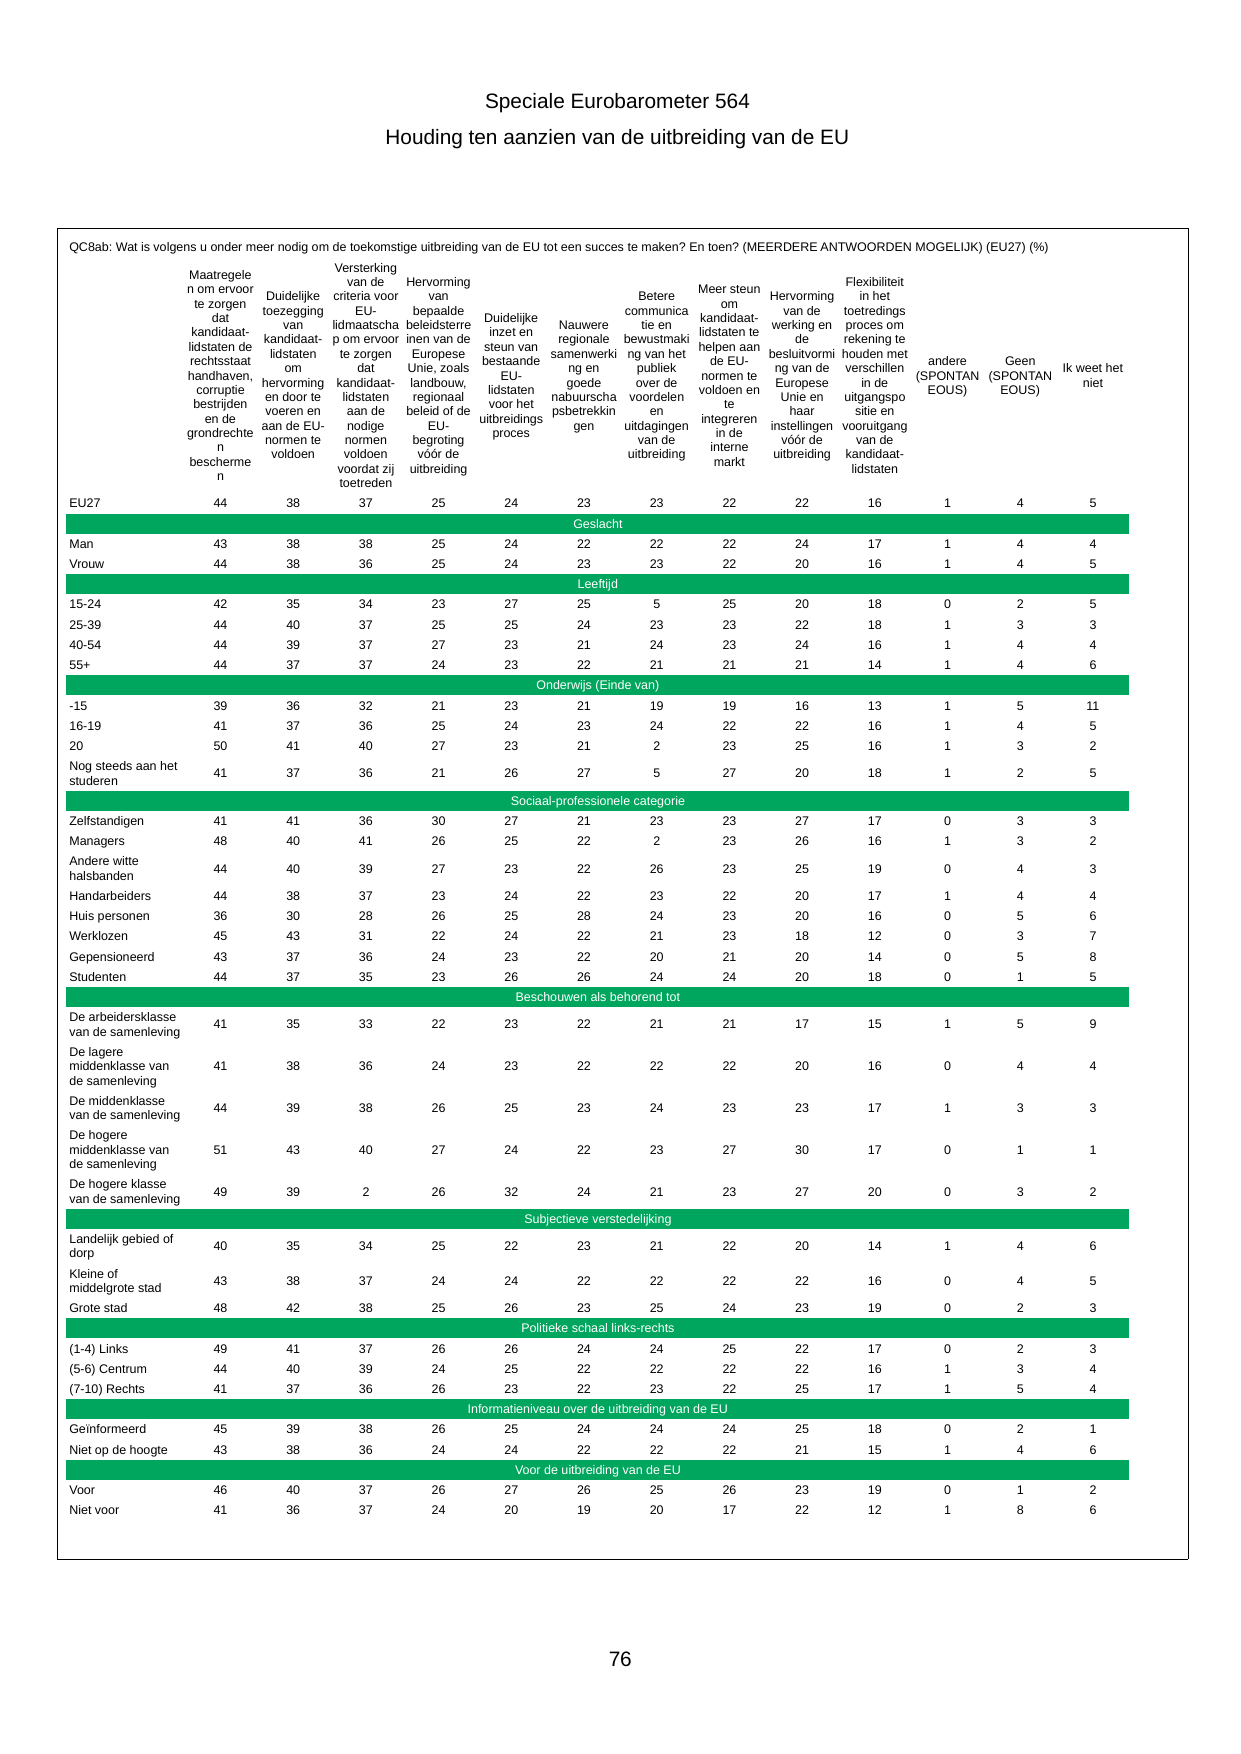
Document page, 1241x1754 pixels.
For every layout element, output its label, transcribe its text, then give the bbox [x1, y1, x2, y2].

table_cell 24 [693, 1298, 766, 1318]
table_cell 16 [838, 635, 911, 655]
table_cell 44 [184, 1359, 257, 1379]
table_cell 13 [838, 695, 911, 716]
table_cell 22 [693, 493, 766, 513]
table_cell 2 [1056, 1480, 1129, 1500]
table_cell Nog steeds aan het studeren [66, 756, 184, 791]
table_cell 5 [620, 756, 693, 791]
table_cell 23 [475, 1007, 547, 1042]
table_cell Leeftijd [66, 574, 1129, 594]
table_cell 38 [257, 493, 329, 513]
table_cell 44 [184, 655, 257, 675]
table_cell 44 [184, 493, 257, 513]
table_cell 23 [475, 635, 547, 655]
table_cell 37 [329, 886, 402, 906]
table_cell 26 [620, 851, 693, 886]
table_cell 20 [766, 1042, 838, 1091]
table_cell 25 [475, 1091, 547, 1125]
table_cell 24 [402, 1440, 475, 1460]
table_cell 48 [184, 831, 257, 851]
table_cell 22 [766, 1500, 838, 1520]
table_cell 39 [257, 635, 329, 655]
table_cell 26 [402, 1339, 475, 1359]
table_cell 48 [184, 1298, 257, 1318]
table_cell andere (SPONTANEOUS) [911, 258, 984, 493]
table_cell 3 [984, 615, 1056, 635]
table_cell 43 [184, 534, 257, 554]
table_cell 24 [766, 635, 838, 655]
table_cell 38 [329, 1298, 402, 1318]
table_cell 24 [620, 635, 693, 655]
table_cell 22 [766, 1359, 838, 1379]
table_cell Vrouw [66, 554, 184, 574]
table_cell 42 [257, 1298, 329, 1318]
table_cell 8 [984, 1500, 1056, 1520]
table_cell 3 [984, 736, 1056, 756]
table_cell 22 [693, 1379, 766, 1399]
table_cell Betere communicatie en bewustmaking van het publiek over de voordelen en uitdagingen van de uitbreiding [620, 258, 693, 493]
table_cell 25 [475, 906, 547, 926]
table_cell 5 [1056, 1264, 1129, 1298]
table_cell 17 [838, 1125, 911, 1174]
table_cell 20 [766, 594, 838, 614]
table_cell Ik weet het niet [1056, 258, 1129, 493]
table_cell 25 [620, 1298, 693, 1318]
table_cell 19 [838, 1298, 911, 1318]
table_cell Flexibiliteit in het toetredingsproces om rekening te houden met verschillen in de uitgangspositie en vooruitgang van de kandidaat-lidstaten [838, 258, 911, 493]
table_cell 37 [329, 1264, 402, 1298]
table_cell 55+ [66, 655, 184, 675]
table_cell 25 [402, 1229, 475, 1263]
table_cell 23 [693, 615, 766, 635]
table_cell 6 [1056, 1500, 1129, 1520]
table_cell 14 [838, 1229, 911, 1263]
table_cell 25 [402, 716, 475, 736]
table_cell 23 [475, 655, 547, 675]
table_cell 23 [620, 886, 693, 906]
table_cell 22 [620, 1440, 693, 1460]
table_cell 41 [184, 756, 257, 791]
table_cell 43 [184, 1440, 257, 1460]
table_cell Niet voor [66, 1500, 184, 1520]
table_cell 40 [257, 1480, 329, 1500]
table_cell 5 [984, 695, 1056, 716]
table_cell 30 [257, 906, 329, 926]
table_cell 49 [184, 1339, 257, 1359]
table_cell 19 [838, 851, 911, 886]
table_cell 0 [911, 1339, 984, 1359]
table_cell 25 [475, 831, 547, 851]
table_cell Huis personen [66, 906, 184, 926]
table_cell 32 [475, 1174, 547, 1209]
table_cell 26 [402, 906, 475, 926]
table_cell 23 [475, 851, 547, 886]
table_cell 41 [257, 736, 329, 756]
table_cell 36 [257, 695, 329, 716]
table_cell 26 [475, 1298, 547, 1318]
table_cell 24 [693, 967, 766, 987]
table_cell 22 [693, 554, 766, 574]
table_cell 4 [984, 534, 1056, 554]
table_cell 18 [838, 594, 911, 614]
table_cell 24 [548, 1339, 620, 1359]
table_cell 2 [1056, 831, 1129, 851]
table_cell 1 [911, 1379, 984, 1399]
table_cell 22 [548, 534, 620, 554]
table_cell 24 [620, 1339, 693, 1359]
table_cell 32 [329, 695, 402, 716]
table_cell 21 [620, 1007, 693, 1042]
table_cell 44 [184, 554, 257, 574]
table_cell 26 [402, 1480, 475, 1500]
table_cell 24 [402, 655, 475, 675]
table_cell 23 [475, 1379, 547, 1399]
table_cell 9 [1056, 1007, 1129, 1042]
table_cell De lagere middenklasse van de samenleving [66, 1042, 184, 1091]
table_cell 23 [548, 554, 620, 574]
table_cell 4 [984, 1042, 1056, 1091]
table_cell 20 [620, 1500, 693, 1520]
table_cell 27 [766, 1174, 838, 1209]
table_cell 44 [184, 1091, 257, 1125]
table_cell 26 [402, 831, 475, 851]
table_cell 17 [838, 1091, 911, 1125]
table_cell 24 [475, 493, 547, 513]
table_cell 22 [475, 1229, 547, 1263]
table_cell 38 [257, 1264, 329, 1298]
table_cell 2 [1056, 1174, 1129, 1209]
table_cell 4 [1056, 1042, 1129, 1091]
table_cell 36 [257, 1500, 329, 1520]
table_cell 36 [329, 946, 402, 967]
table_cell 1 [911, 493, 984, 513]
table_cell 22 [548, 655, 620, 675]
table_cell 23 [402, 886, 475, 906]
table_cell 16 [838, 736, 911, 756]
table_cell 24 [620, 967, 693, 987]
table_cell 4 [984, 493, 1056, 513]
table_cell 21 [766, 1440, 838, 1460]
table_cell 25 [766, 1419, 838, 1439]
table_cell 25 [402, 615, 475, 635]
table_cell 30 [402, 811, 475, 831]
table_cell 37 [329, 1500, 402, 1520]
table_cell -15 [66, 695, 184, 716]
table_cell 21 [548, 695, 620, 716]
table_cell 39 [257, 1419, 329, 1439]
table_cell 24 [402, 1500, 475, 1520]
table_cell Andere witte halsbanden [66, 851, 184, 886]
table_cell (7-10) Rechts [66, 1379, 184, 1399]
table_cell 16-19 [66, 716, 184, 736]
table_cell 38 [257, 886, 329, 906]
table_cell 20 [475, 1500, 547, 1520]
table_cell 26 [402, 1174, 475, 1209]
table_cell 17 [766, 1007, 838, 1042]
table_cell 1 [1056, 1419, 1129, 1439]
table_cell 1 [911, 554, 984, 574]
table_cell 50 [184, 736, 257, 756]
table_cell 41 [257, 1339, 329, 1359]
table_cell 3 [984, 811, 1056, 831]
table_cell 5 [1056, 967, 1129, 987]
table_cell 4 [1056, 886, 1129, 906]
table_cell 18 [838, 1419, 911, 1439]
table_cell 1 [911, 1500, 984, 1520]
table_cell 0 [911, 1042, 984, 1091]
table_cell 21 [620, 1174, 693, 1209]
table_cell 14 [838, 655, 911, 675]
table_cell Sociaal-professionele categorie [66, 791, 1129, 811]
table_cell 22 [548, 1264, 620, 1298]
table_cell 0 [911, 926, 984, 946]
table_cell Hervorming van bepaalde beleidsterreinen van de Europese Unie, zoals landbouw, regionaal beleid of de EU-begroting vóór de uitbreiding [402, 258, 475, 493]
table_cell 1 [911, 756, 984, 791]
table_cell 0 [911, 967, 984, 987]
table_cell 39 [329, 851, 402, 886]
table_cell 3 [1056, 615, 1129, 635]
table_cell 1 [911, 1359, 984, 1379]
table_cell 21 [766, 655, 838, 675]
table_cell 4 [984, 1440, 1056, 1460]
table_cell 24 [620, 1091, 693, 1125]
table_cell 22 [548, 1440, 620, 1460]
table_cell (1-4) Links [66, 1339, 184, 1359]
table_cell 24 [548, 1174, 620, 1209]
table_cell 20 [766, 756, 838, 791]
table_cell 44 [184, 851, 257, 886]
table_cell 25 [766, 736, 838, 756]
table_cell 20 [766, 1229, 838, 1263]
table_cell 44 [184, 615, 257, 635]
table_cell 25 [766, 851, 838, 886]
table_cell 22 [766, 493, 838, 513]
table_cell 27 [402, 851, 475, 886]
table_cell 8 [1056, 946, 1129, 967]
table_cell 22 [548, 1379, 620, 1399]
table_cell 23 [475, 946, 547, 967]
table_cell Handarbeiders [66, 886, 184, 906]
table_cell 23 [548, 1091, 620, 1125]
table_cell 22 [693, 886, 766, 906]
table_cell 22 [766, 1264, 838, 1298]
table_cell 37 [329, 1339, 402, 1359]
table_cell 20 [766, 554, 838, 574]
table_cell 31 [329, 926, 402, 946]
table_cell 25 [475, 1359, 547, 1379]
table_cell 39 [257, 1091, 329, 1125]
table_cell 1 [911, 635, 984, 655]
table_cell 23 [693, 831, 766, 851]
table_cell Landelijk gebied of dorp [66, 1229, 184, 1263]
table_cell 3 [1056, 1298, 1129, 1318]
table_cell Beschouwen als behorend tot [66, 987, 1129, 1007]
table_cell 27 [402, 736, 475, 756]
table_cell 22 [766, 1339, 838, 1359]
table_cell 44 [184, 635, 257, 655]
table_cell 4 [984, 1264, 1056, 1298]
table_cell Niet op de hoogte [66, 1440, 184, 1460]
table_cell 0 [911, 1419, 984, 1439]
table_cell 0 [911, 851, 984, 886]
table_cell Meer steun om kandidaat-lidstaten te helpen aan de EU-normen te voldoen en te integreren in de interne markt [693, 258, 766, 493]
table_cell 21 [402, 756, 475, 791]
table_cell 1 [984, 967, 1056, 987]
table_cell 0 [911, 906, 984, 926]
table_cell 21 [693, 655, 766, 675]
table_cell 43 [184, 1264, 257, 1298]
table_cell 17 [693, 1500, 766, 1520]
table_cell 28 [329, 906, 402, 926]
table_cell 36 [329, 811, 402, 831]
table_cell 37 [257, 1379, 329, 1399]
table_cell Grote stad [66, 1298, 184, 1318]
table_cell Maatregelen om ervoor te zorgen dat kandidaat-lidstaten de rechtsstaat handhaven, corruptie bestrijden en de grondrechten beschermen [184, 258, 257, 493]
table_cell Duidelijke inzet en steun van bestaande EU-lidstaten voor het uitbreidingsproces [475, 258, 547, 493]
table_cell 39 [257, 1174, 329, 1209]
table_cell 2 [620, 736, 693, 756]
table_cell 26 [766, 831, 838, 851]
table_cell Politieke schaal links-rechts [66, 1318, 1129, 1338]
table_cell 2 [620, 831, 693, 851]
table_cell 20 [838, 1174, 911, 1209]
table_cell 5 [984, 906, 1056, 926]
table_header QC8ab: Wat is volgens u onder meer nodig om de toekomstige uitbreiding van de EU tot een succes te maken? En toen? (MEERDERE ANTWOORDEN MOGELIJK) (EU27) (%) [66, 237, 1129, 257]
table_cell 23 [620, 1125, 693, 1174]
table_cell 2 [984, 1298, 1056, 1318]
table_cell 36 [329, 1042, 402, 1091]
table_cell 25 [402, 554, 475, 574]
table_cell 17 [838, 1379, 911, 1399]
table_cell 22 [693, 1440, 766, 1460]
table_cell 16 [838, 831, 911, 851]
table_cell 26 [402, 1379, 475, 1399]
table_cell 42 [184, 594, 257, 614]
table_cell 40 [257, 851, 329, 886]
table_cell 38 [257, 554, 329, 574]
table_cell 41 [184, 1007, 257, 1042]
table_cell 24 [475, 534, 547, 554]
table_cell 24 [693, 1419, 766, 1439]
table_cell 41 [257, 811, 329, 831]
table_cell 21 [548, 635, 620, 655]
table_cell 16 [838, 1359, 911, 1379]
table_cell 46 [184, 1480, 257, 1500]
table_cell 34 [329, 1229, 402, 1263]
table_cell 44 [184, 967, 257, 987]
table_cell 22 [548, 926, 620, 946]
table_cell 37 [257, 716, 329, 736]
table_cell Gepensioneerd [66, 946, 184, 967]
table_cell 37 [329, 635, 402, 655]
table_cell 22 [766, 716, 838, 736]
table_cell 19 [838, 1480, 911, 1500]
table_cell Voor [66, 1480, 184, 1500]
table_cell 23 [693, 851, 766, 886]
table_cell 6 [1056, 655, 1129, 675]
table_cell 41 [184, 1379, 257, 1399]
table_cell 45 [184, 1419, 257, 1439]
table_cell 25 [766, 1379, 838, 1399]
table_cell 23 [620, 554, 693, 574]
table_cell 24 [475, 886, 547, 906]
table_cell 24 [548, 615, 620, 635]
table_cell 24 [402, 946, 475, 967]
table_cell 38 [257, 1042, 329, 1091]
table_cell 17 [838, 811, 911, 831]
table_cell 4 [984, 886, 1056, 906]
table_cell 23 [620, 811, 693, 831]
table_cell 18 [838, 615, 911, 635]
table_cell 27 [402, 1125, 475, 1174]
table_cell 4 [984, 1229, 1056, 1263]
table_cell 25 [693, 594, 766, 614]
table_cell 23 [693, 926, 766, 946]
table_cell 11 [1056, 695, 1129, 716]
table_cell 2 [984, 756, 1056, 791]
table_cell 25 [620, 1480, 693, 1500]
table_cell 27 [548, 756, 620, 791]
table_cell 22 [693, 1264, 766, 1298]
table_cell 36 [329, 1379, 402, 1399]
table_cell Duidelijke toezegging van kandidaat-lidstaten om hervormingen door te voeren en aan de EU-normen te voldoen [257, 258, 329, 493]
table_cell 40 [257, 615, 329, 635]
table_cell 27 [475, 594, 547, 614]
table_cell 37 [257, 967, 329, 987]
table_cell De arbeidersklasse van de samenleving [66, 1007, 184, 1042]
table_cell 16 [838, 716, 911, 736]
table_cell 35 [257, 594, 329, 614]
table_cell 36 [329, 716, 402, 736]
table_cell 38 [329, 1091, 402, 1125]
table_cell 37 [329, 493, 402, 513]
table_cell Man [66, 534, 184, 554]
table_cell Studenten [66, 967, 184, 987]
table_cell 24 [475, 1125, 547, 1174]
table_cell 1 [911, 886, 984, 906]
table_cell 5 [1056, 554, 1129, 574]
table_cell (5-6) Centrum [66, 1359, 184, 1379]
table_cell 4 [1056, 635, 1129, 655]
table_cell 40-54 [66, 635, 184, 655]
table_cell 30 [766, 1125, 838, 1174]
table_cell 1 [911, 534, 984, 554]
table_cell 0 [911, 946, 984, 967]
table_cell Nauwere regionale samenwerking en goede nabuurschapsbetrekkingen [548, 258, 620, 493]
table_cell 24 [475, 926, 547, 946]
table_cell 35 [257, 1007, 329, 1042]
table_cell 1 [911, 831, 984, 851]
table_cell 23 [693, 1174, 766, 1209]
table_cell 22 [693, 534, 766, 554]
table_cell 24 [475, 554, 547, 574]
table_cell 24 [475, 716, 547, 736]
table_cell 3 [1056, 1091, 1129, 1125]
table_cell 5 [984, 946, 1056, 967]
table_cell 20 [66, 736, 184, 756]
table_cell De hogere middenklasse van de samenleving [66, 1125, 184, 1174]
table_cell 24 [475, 1440, 547, 1460]
table_cell 23 [402, 594, 475, 614]
table_cell 1 [911, 716, 984, 736]
table_cell 51 [184, 1125, 257, 1174]
table_cell 20 [620, 946, 693, 967]
table_cell 22 [693, 716, 766, 736]
table_cell 0 [911, 811, 984, 831]
table_cell 1 [911, 1440, 984, 1460]
table_cell 35 [329, 967, 402, 987]
table_cell 3 [984, 831, 1056, 851]
table_cell 40 [257, 1359, 329, 1379]
table_cell 41 [184, 716, 257, 736]
table_cell 21 [620, 1229, 693, 1263]
table_cell 24 [402, 1264, 475, 1298]
table_cell 25 [693, 1339, 766, 1359]
table_cell Voor de uitbreiding van de EU [66, 1460, 1129, 1480]
table_cell 3 [1056, 1339, 1129, 1359]
table_cell 26 [475, 1339, 547, 1359]
table_cell 5 [1056, 756, 1129, 791]
table_cell 22 [548, 886, 620, 906]
table_cell 38 [257, 534, 329, 554]
table_cell 2 [984, 1339, 1056, 1359]
table_cell 1 [1056, 1125, 1129, 1174]
table_cell 23 [766, 1298, 838, 1318]
table_cell 1 [984, 1125, 1056, 1174]
table_cell 7 [1056, 926, 1129, 946]
table_cell 1 [911, 1091, 984, 1125]
table_cell 22 [620, 1359, 693, 1379]
table_cell 27 [693, 1125, 766, 1174]
table_cell 21 [548, 736, 620, 756]
table_cell 5 [1056, 594, 1129, 614]
table_cell 24 [402, 1359, 475, 1379]
table_cell 22 [402, 926, 475, 946]
table_cell De hogere klasse van de samenleving [66, 1174, 184, 1209]
table_cell Managers [66, 831, 184, 851]
table_cell 37 [329, 655, 402, 675]
table_cell 1 [984, 1480, 1056, 1500]
table_cell 19 [620, 695, 693, 716]
table_cell Hervorming van de werking en de besluitvorming van de Europese Unie en haar instellingen vóór de uitbreiding [766, 258, 838, 493]
table_cell 23 [402, 967, 475, 987]
table_cell 21 [548, 811, 620, 831]
table_cell 23 [766, 1480, 838, 1500]
table_cell 3 [1056, 811, 1129, 831]
table_cell 22 [548, 851, 620, 886]
table_cell 2 [984, 594, 1056, 614]
table_cell 4 [984, 716, 1056, 736]
table_cell 4 [984, 851, 1056, 886]
table_cell Onderwijs (Einde van) [66, 675, 1129, 695]
table_cell 5 [984, 1007, 1056, 1042]
table_cell 0 [911, 594, 984, 614]
table_cell 22 [548, 1359, 620, 1379]
table_cell 22 [620, 1042, 693, 1091]
table_cell 5 [1056, 493, 1129, 513]
table_cell 22 [693, 1229, 766, 1263]
table_cell 27 [475, 811, 547, 831]
table_cell 2 [984, 1419, 1056, 1439]
table_cell Kleine of middelgrote stad [66, 1264, 184, 1298]
table_cell 25 [548, 594, 620, 614]
table_cell 4 [984, 635, 1056, 655]
table_cell 1 [911, 736, 984, 756]
table_cell 23 [693, 736, 766, 756]
table_cell 21 [693, 946, 766, 967]
table_cell 23 [548, 1229, 620, 1263]
table_cell 37 [329, 615, 402, 635]
table_cell 1 [911, 695, 984, 716]
table_cell 23 [693, 811, 766, 831]
table_cell 4 [984, 655, 1056, 675]
table_cell 34 [329, 594, 402, 614]
table_cell 15 [838, 1440, 911, 1460]
table_cell 33 [329, 1007, 402, 1042]
table_cell Informatieniveau over de uitbreiding van de EU [66, 1399, 1129, 1419]
table_cell 22 [548, 831, 620, 851]
table_cell 23 [693, 906, 766, 926]
table_cell 1 [911, 1229, 984, 1263]
table_cell 25 [475, 615, 547, 635]
table_cell Versterking van de criteria voor EU-lidmaatschap om ervoor te zorgen dat kandidaat-lidstaten aan de nodige normen voldoen voordat zij toetreden [329, 258, 402, 493]
table_cell 36 [329, 554, 402, 574]
table_cell 22 [548, 1042, 620, 1091]
table_cell 22 [548, 1125, 620, 1174]
table_cell 22 [766, 615, 838, 635]
table_cell 0 [911, 1264, 984, 1298]
table_cell 37 [257, 756, 329, 791]
table_cell 6 [1056, 906, 1129, 926]
table_cell 38 [329, 1419, 402, 1439]
table_cell 2 [1056, 736, 1129, 756]
table_cell 19 [548, 1500, 620, 1520]
table_cell 22 [693, 1042, 766, 1091]
table_cell 4 [984, 554, 1056, 574]
table_cell 26 [548, 1480, 620, 1500]
table_cell 3 [984, 1359, 1056, 1379]
table_cell 1 [911, 615, 984, 635]
table_cell 45 [184, 926, 257, 946]
table_cell 24 [402, 1042, 475, 1091]
table_cell 43 [184, 946, 257, 967]
table_cell 28 [548, 906, 620, 926]
table_cell Werklozen [66, 926, 184, 946]
table_cell 19 [693, 695, 766, 716]
table_cell 16 [838, 493, 911, 513]
table_cell 3 [984, 1091, 1056, 1125]
table_cell 3 [984, 926, 1056, 946]
table_cell 23 [620, 615, 693, 635]
table_cell 39 [184, 695, 257, 716]
table_cell 24 [475, 1264, 547, 1298]
table_cell Geslacht [66, 514, 1129, 534]
table_cell 39 [329, 1359, 402, 1379]
table_cell 12 [838, 926, 911, 946]
table_cell 22 [402, 1007, 475, 1042]
table_cell 17 [838, 1339, 911, 1359]
table_cell 3 [1056, 851, 1129, 886]
table_cell 17 [838, 534, 911, 554]
table_cell 4 [1056, 534, 1129, 554]
table_cell 40 [184, 1229, 257, 1263]
table_cell 21 [693, 1007, 766, 1042]
table_cell 20 [766, 886, 838, 906]
table_cell 37 [257, 655, 329, 675]
table_cell Subjectieve verstedelijking [66, 1209, 1129, 1229]
table_cell 24 [620, 1419, 693, 1439]
table_cell 16 [838, 1264, 911, 1298]
table_cell 17 [838, 886, 911, 906]
table_cell 26 [475, 967, 547, 987]
table_cell 18 [766, 926, 838, 946]
table_cell 27 [693, 756, 766, 791]
table_cell 24 [766, 534, 838, 554]
table_cell 22 [548, 946, 620, 967]
table_cell 22 [693, 1359, 766, 1379]
table_cell 15-24 [66, 594, 184, 614]
table_cell 40 [329, 736, 402, 756]
table_cell 23 [620, 1379, 693, 1399]
table_cell 41 [184, 1042, 257, 1091]
table_cell [66, 258, 184, 493]
table_cell 44 [184, 886, 257, 906]
table_cell 24 [620, 716, 693, 736]
table_cell 23 [548, 493, 620, 513]
table_cell 49 [184, 1174, 257, 1209]
table_cell 22 [548, 1007, 620, 1042]
table_cell 18 [838, 756, 911, 791]
table_cell 21 [620, 926, 693, 946]
table_cell 26 [475, 756, 547, 791]
table_cell 23 [475, 736, 547, 756]
table_cell 27 [402, 635, 475, 655]
table_cell 40 [329, 1125, 402, 1174]
table_cell Geen (SPONTANEOUS) [984, 258, 1056, 493]
table_cell 4 [1056, 1379, 1129, 1399]
table_cell 0 [911, 1174, 984, 1209]
table_cell 25 [402, 534, 475, 554]
table_cell 38 [257, 1440, 329, 1460]
table_cell 21 [402, 695, 475, 716]
table_cell 36 [184, 906, 257, 926]
table_cell 18 [838, 967, 911, 987]
table_cell 5 [1056, 716, 1129, 736]
table_cell 20 [766, 967, 838, 987]
table_cell 3 [984, 1174, 1056, 1209]
table_cell 22 [620, 1264, 693, 1298]
table_cell 16 [838, 1042, 911, 1091]
table_cell 0 [911, 1298, 984, 1318]
table_cell 0 [911, 1480, 984, 1500]
table_cell 27 [766, 811, 838, 831]
table_cell 15 [838, 1007, 911, 1042]
table_cell 43 [257, 1125, 329, 1174]
table_cell 5 [620, 594, 693, 614]
table_cell 12 [838, 1500, 911, 1520]
table_cell 41 [329, 831, 402, 851]
table_cell 21 [620, 655, 693, 675]
table_cell 1 [911, 655, 984, 675]
table_cell 23 [693, 635, 766, 655]
table_cell 25 [475, 1419, 547, 1439]
table_cell 43 [257, 926, 329, 946]
table_cell 5 [984, 1379, 1056, 1399]
table_cell 24 [620, 906, 693, 926]
table_cell 25-39 [66, 615, 184, 635]
table_cell 41 [184, 1500, 257, 1520]
table_cell 23 [475, 695, 547, 716]
table_cell 38 [329, 534, 402, 554]
table_cell 14 [838, 946, 911, 967]
table_cell 2 [329, 1174, 402, 1209]
table_cell 24 [548, 1419, 620, 1439]
table_cell 26 [402, 1419, 475, 1439]
table_cell 26 [402, 1091, 475, 1125]
table_cell 37 [257, 946, 329, 967]
table_cell 35 [257, 1229, 329, 1263]
table_cell EU27 [66, 493, 184, 513]
table_cell 41 [184, 811, 257, 831]
table_cell 26 [693, 1480, 766, 1500]
table_cell 27 [475, 1480, 547, 1500]
table_cell 23 [620, 493, 693, 513]
table_cell 0 [911, 1125, 984, 1174]
table_cell 16 [766, 695, 838, 716]
table_cell Zelfstandigen [66, 811, 184, 831]
table_cell 22 [620, 534, 693, 554]
table_cell 23 [766, 1091, 838, 1125]
table_cell 26 [548, 967, 620, 987]
table_cell De middenklasse van de samenleving [66, 1091, 184, 1125]
table_cell 23 [548, 716, 620, 736]
table_cell 40 [257, 831, 329, 851]
table_cell Geïnformeerd [66, 1419, 184, 1439]
table_cell 20 [766, 906, 838, 926]
table_cell 36 [329, 1440, 402, 1460]
table_cell 4 [1056, 1359, 1129, 1379]
table_cell 20 [766, 946, 838, 967]
table_cell 1 [911, 1007, 984, 1042]
table_cell 16 [838, 906, 911, 926]
table_cell 6 [1056, 1229, 1129, 1263]
table_cell 16 [838, 554, 911, 574]
table_cell 37 [329, 1480, 402, 1500]
table_cell 23 [548, 1298, 620, 1318]
table_cell 23 [475, 1042, 547, 1091]
table_cell 25 [402, 1298, 475, 1318]
table_cell 6 [1056, 1440, 1129, 1460]
table_cell 23 [693, 1091, 766, 1125]
table_cell 25 [402, 493, 475, 513]
table_cell 36 [329, 756, 402, 791]
